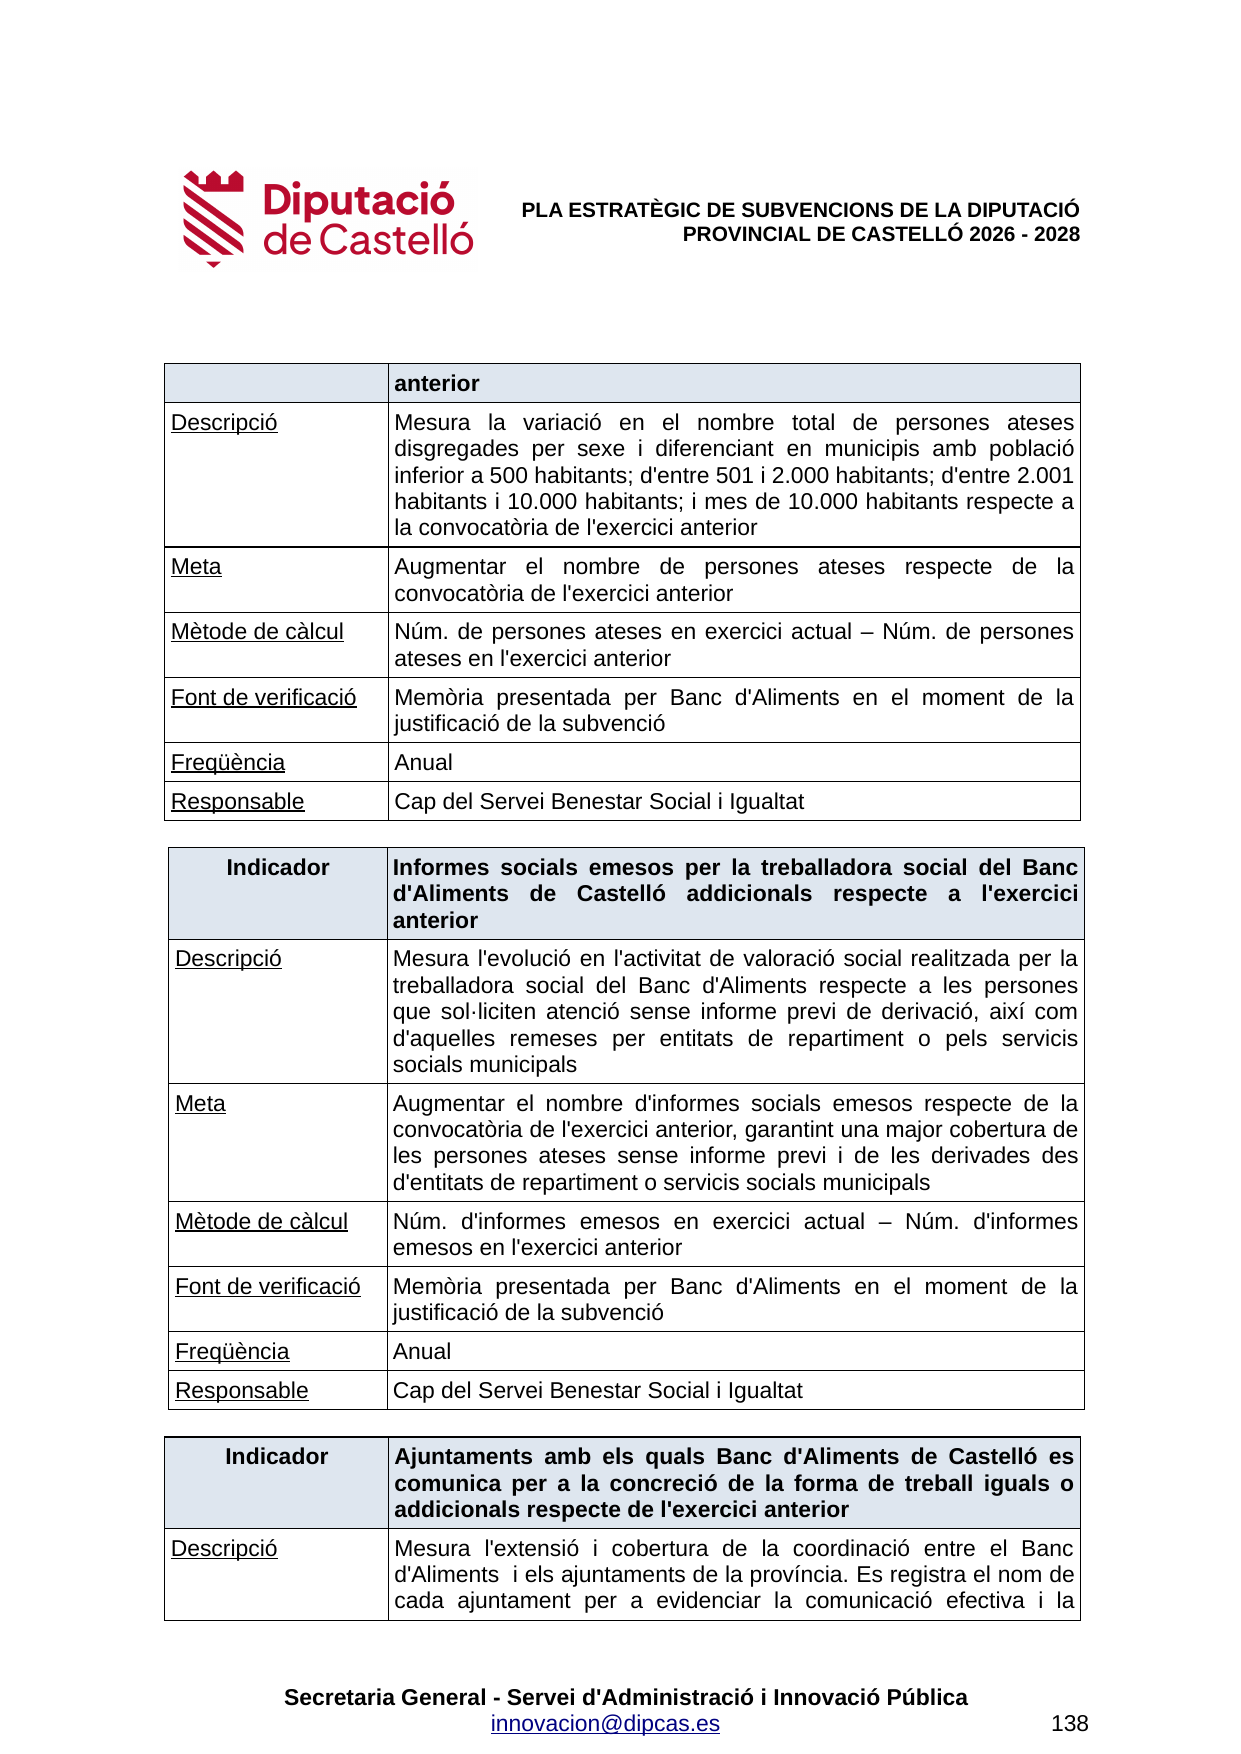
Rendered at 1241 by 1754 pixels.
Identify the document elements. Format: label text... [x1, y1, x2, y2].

table_cell Descripció [169, 940, 387, 1083]
table_cell Font de verificació [169, 1267, 387, 1331]
table_cell Augmentar el nombre d'informes socials emesos respecte de la convocatòria de l'exercici anterior, garantint una major cobertura de les persones ateses sense informe previ i de les derivades des d'entitats de repartiment o servicis socials municipals [388, 1084, 1084, 1201]
table_cell Núm. d'informes emesos en exercici actual – Núm. d'informes emesos en l'exercici anterior [388, 1202, 1084, 1266]
table_cell Cap del Servei Benestar Social i Igualtat [388, 1371, 1084, 1409]
table_cell Meta [169, 1084, 387, 1201]
table_header Indicador [169, 848, 387, 939]
table_cell Mesura l'extensió i cobertura de la coordinació entre el Banc d'Aliments i els ajuntaments de la província. Es registra el nom de cada ajuntament per a evidenciar la comunicació efectiva i la [389, 1529, 1080, 1619]
table_header Informes socials emesos per la treballadora social del Banc d'Aliments de Castelló addicionals respecte a l'exercici anterior [388, 848, 1084, 939]
table_cell Anual [388, 1332, 1084, 1370]
table_cell Meta [165, 548, 388, 612]
table_cell Descripció [165, 403, 388, 546]
table_cell Cap del Servei Benestar Social i Igualtat [389, 782, 1080, 820]
table_cell Mètode de càlcul [169, 1202, 387, 1266]
table_header anterior [389, 364, 1080, 402]
table_cell Mesura la variació en el nombre total de persones ateses disgregades per sexe i diferenciant en municipis amb població inferior a 500 habitants; d'entre 501 i 2.000 habitants; d'entre 2.001 habitants i 10.000 habitants; i mes de 10.000 habitants respecte a la convocatòria de l'exercici anterior [389, 403, 1080, 546]
table_cell Descripció [165, 1529, 388, 1619]
table_cell Anual [389, 743, 1080, 781]
table_cell Núm. de persones ateses en exercici actual – Núm. de persones ateses en l'exercici anterior [389, 613, 1080, 677]
table_cell Augmentar el nombre de persones ateses respecte de la convocatòria de l'exercici anterior [389, 548, 1080, 612]
table_header [165, 364, 388, 402]
table_cell Mesura l'evolució en l'activitat de valoració social realitzada per la treballadora social del Banc d'Aliments respecte a les persones que sol·liciten atenció sense informe previ de derivació, així com d'aquelles remeses per entitats de repartiment o pels servicis socials municipals [388, 940, 1084, 1083]
table_cell Freqüència [165, 743, 388, 781]
table_header Indicador [165, 1438, 388, 1528]
table_cell Responsable [169, 1371, 387, 1409]
table_cell Freqüència [169, 1332, 387, 1370]
table_cell Font de verificació [165, 678, 388, 742]
picture [178, 167, 478, 272]
table_cell Mètode de càlcul [165, 613, 388, 677]
table_header Ajuntaments amb els quals Banc d'Aliments de Castelló es comunica per a la concreció de la forma de treball iguals o addicionals respecte de l'exercici anterior [389, 1438, 1080, 1528]
table_cell Responsable [165, 782, 388, 820]
table_cell Memòria presentada per Banc d'Aliments en el moment de la justificació de la subvenció [389, 678, 1080, 742]
table_cell Memòria presentada per Banc d'Aliments en el moment de la justificació de la subvenció [388, 1267, 1084, 1331]
